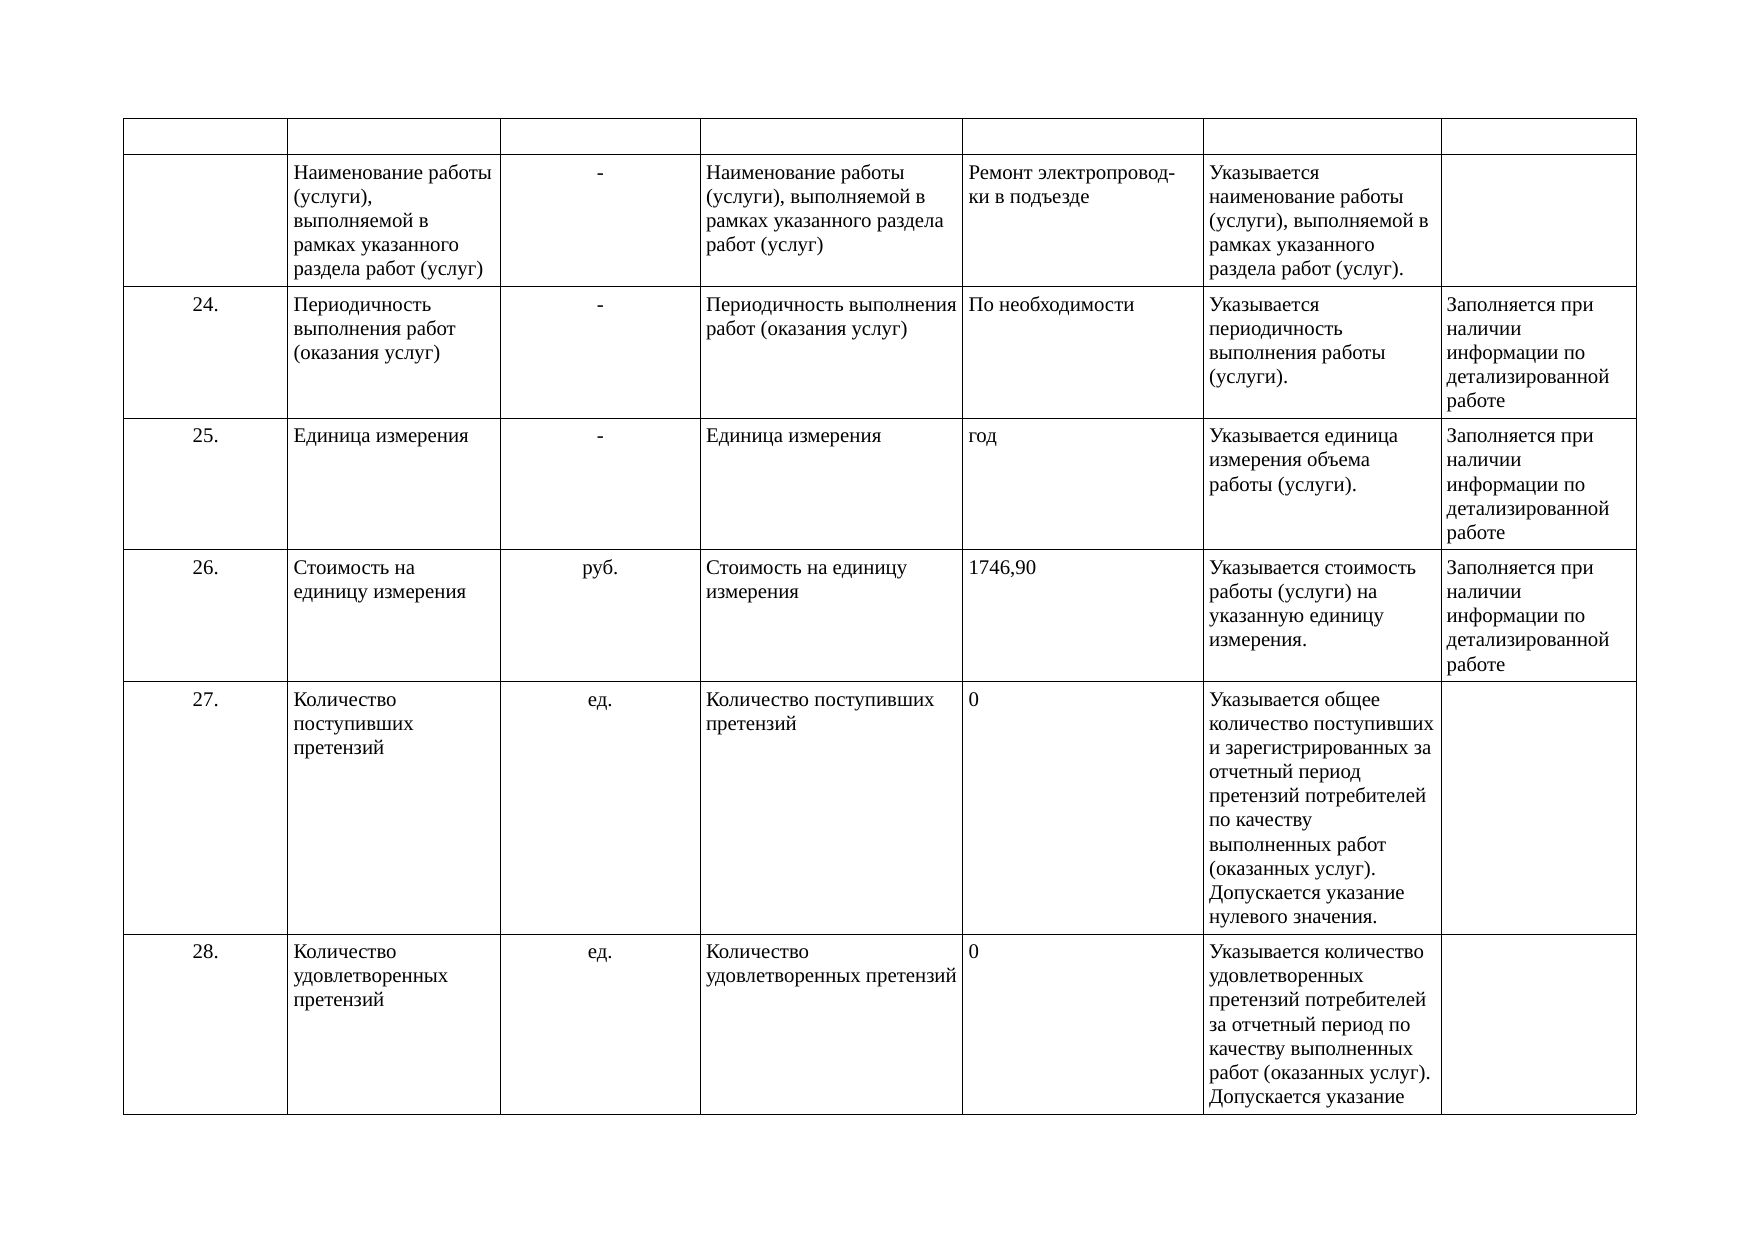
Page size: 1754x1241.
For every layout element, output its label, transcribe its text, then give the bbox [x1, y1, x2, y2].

table_cell [1442, 935, 1636, 1113]
table_cell 1746,90 [963, 550, 1203, 681]
table_cell [963, 119, 1203, 154]
table_cell Указывается периодичность выполнения работы (услуги). [1204, 287, 1441, 417]
table_cell Единица измерения [701, 419, 962, 549]
table_cell Заполняется при наличии информации по детализированной работе [1442, 550, 1636, 681]
table_cell Заполняется при наличии информации по детализированной работе [1442, 419, 1636, 549]
table_cell Стоимость на единицу измерения [288, 550, 500, 681]
table_cell Указывается стоимость работы (услуги) на указанную единицу измерения. [1204, 550, 1441, 681]
table_cell По необходимости [963, 287, 1203, 417]
table_cell Стоимость на единицу измерения [701, 550, 962, 681]
table_cell - [501, 155, 700, 286]
table_cell 26. [124, 550, 287, 681]
table_cell Количество поступивших претензий [288, 682, 500, 933]
table_cell год [963, 419, 1203, 549]
table_cell [1204, 119, 1441, 154]
table_cell - [501, 419, 700, 549]
table_cell Количество удовлетворенных претензий [701, 935, 962, 1113]
table_cell 27. [124, 682, 287, 933]
table_cell 0 [963, 935, 1203, 1113]
table_cell Периодичность выполнения работ (оказания услуг) [701, 287, 962, 417]
table_cell Заполняется при наличии информации по детализированной работе [1442, 287, 1636, 417]
table_cell [1442, 119, 1636, 154]
table_cell Указывается количество удовлетворенных претензий потребителей за отчетный период по качеству выполненных работ (оказанных услуг). Допускается указание [1204, 935, 1441, 1113]
table_cell ед. [501, 935, 700, 1113]
table_cell - [501, 287, 700, 417]
table_cell Ремонт электропровод- ки в подъезде [963, 155, 1203, 286]
table_cell [124, 155, 287, 286]
table_cell Наименование работы (услуги), выполняемой в рамках указанного раздела работ (услуг) [288, 155, 500, 286]
table_cell Наименование работы (услуги), выполняемой в рамках указанного раздела работ (услуг) [701, 155, 962, 286]
table_cell Указывается единица измерения объема работы (услуги). [1204, 419, 1441, 549]
table_cell ед. [501, 682, 700, 933]
table_cell руб. [501, 550, 700, 681]
table_cell [1442, 682, 1636, 933]
table_cell [501, 119, 700, 154]
table_cell Указывается наименование работы (услуги), выполняемой в рамках указанного раздела работ (услуг). [1204, 155, 1441, 286]
table_cell 24. [124, 287, 287, 417]
table_cell Количество удовлетворенных претензий [288, 935, 500, 1113]
table_cell Указывается общее количество поступивших и зарегистрированных за отчетный период претензий потребителей по качеству выполненных работ (оказанных услуг). Допускается указание нулевого значения. [1204, 682, 1441, 933]
table_cell Периодичность выполнения работ (оказания услуг) [288, 287, 500, 417]
table_cell 0 [963, 682, 1203, 933]
table_cell [701, 119, 962, 154]
table_cell 25. [124, 419, 287, 549]
table_cell [124, 119, 287, 154]
table_cell Единица измерения [288, 419, 500, 549]
table_cell [1442, 155, 1636, 286]
table_cell Количество поступивших претензий [701, 682, 962, 933]
table_cell 28. [124, 935, 287, 1113]
table_cell [288, 119, 500, 154]
